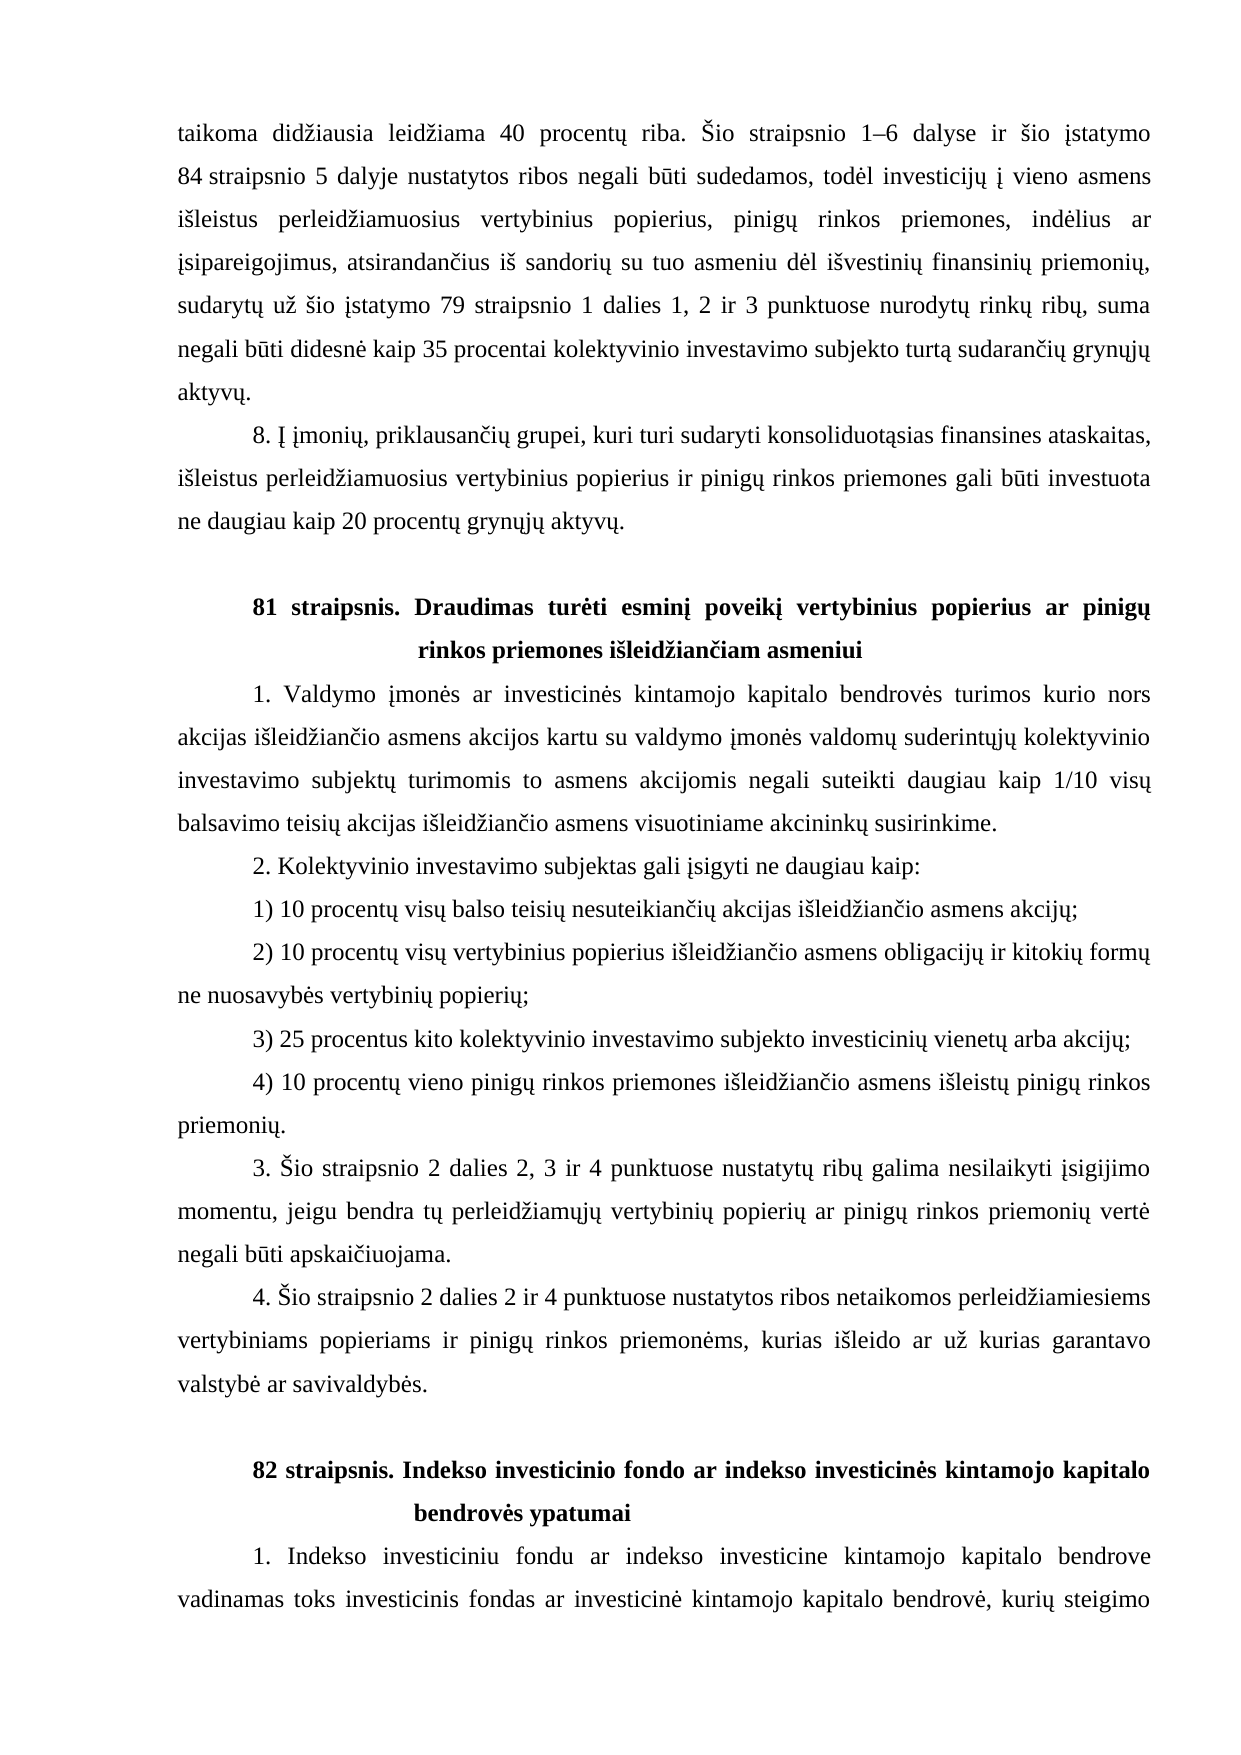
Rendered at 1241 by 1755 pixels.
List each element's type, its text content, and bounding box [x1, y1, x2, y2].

text 4. Šio straipsnio 2 dalies 2 ir 4 punktuose nustatytos ribos netaikomos perleidžiamiesiems vertybiniams popieriams ir pinigų rinkos priemonėms, kurias išleido ar už kurias garantavo valstybė ar savivaldybės. [177, 1282, 1152, 1397]
text 1) 10 procentų visų balso teisių nesuteikiančių akcijas išleidžiančio asmens akcijų; [177, 894, 1152, 923]
text taikoma didžiausia leidžiama 40 procentų riba. Šio straipsnio 1–6 dalyse ir šio įstatymo 84 straipsnio 5 dalyje nustatytos ribos negali būti sudedamos, todėl investicijų į vieno asmens išleistus perleidžiamuosius vertybinius popierius, pinigų rinkos priemones, indėlius ar įsipareigojimus, atsirandančius iš sandorių su tuo asmeniu dėl išvestinių finansinių priemonių, sudarytų už šio įstatymo 79 straipsnio 1 dalies 1, 2 ir 3 punktuose nurodytų rinkų ribų, suma negali būti didesnė kaip 35 procentai kolektyvinio investavimo subjekto turtą sudarančių grynųjų aktyvų. [177, 118, 1152, 406]
text 8. Į įmonių, priklausančių grupei, kuri turi sudaryti konsoliduotąsias finansines ataskaitas, išleistus perleidžiamuosius vertybinius popierius ir pinigų rinkos priemones gali būti investuota ne daugiau kaip 20 procentų grynųjų aktyvų. [177, 420, 1152, 535]
text 3. Šio straipsnio 2 dalies 2, 3 ir 4 punktuose nustatytų ribų galima nesilaikyti įsigijimo momentu, jeigu bendra tų perleidžiamųjų vertybinių popierių ar pinigų rinkos priemonių vertė negali būti apskaičiuojama. [177, 1153, 1152, 1268]
text 81 straipsnis. Draudimas turėti esminį poveikį vertybinius popierius ar pinigų rinkos priemones išleidžiančiam asmeniui [252, 592, 1152, 664]
text 3) 25 procentus kito kolektyvinio investavimo subjekto investicinių vienetų arba akcijų; [177, 1024, 1152, 1052]
text 1. Valdymo įmonės ar investicinės kintamojo kapitalo bendrovės turimos kurio nors akcijas išleidžiančio asmens akcijos kartu su valdymo įmonės valdomų suderintųjų kolektyvinio investavimo subjektų turimomis to asmens akcijomis negali suteikti daugiau kaip 1/10 visų balsavimo teisių akcijas išleidžiančio asmens visuotiniame akcininkų susirinkime. [177, 679, 1152, 837]
text 1. Indekso investiciniu fondu ar indekso investicine kintamojo kapitalo bendrove vadinamas toks investicinis fondas ar investicinė kintamojo kapitalo bendrovė, kurių steigimo [177, 1541, 1152, 1613]
text 2. Kolektyvinio investavimo subjektas gali įsigyti ne daugiau kaip: [177, 851, 1152, 880]
text 82 straipsnis. Indekso investicinio fondo ar indekso investicinės kintamojo kapitalo bendrovės ypatumai [252, 1455, 1152, 1527]
text 4) 10 procentų vieno pinigų rinkos priemones išleidžiančio asmens išleistų pinigų rinkos priemonių. [177, 1067, 1152, 1139]
text 2) 10 procentų visų vertybinius popierius išleidžiančio asmens obligacijų ir kitokių formų ne nuosavybės vertybinių popierių; [177, 937, 1152, 1009]
